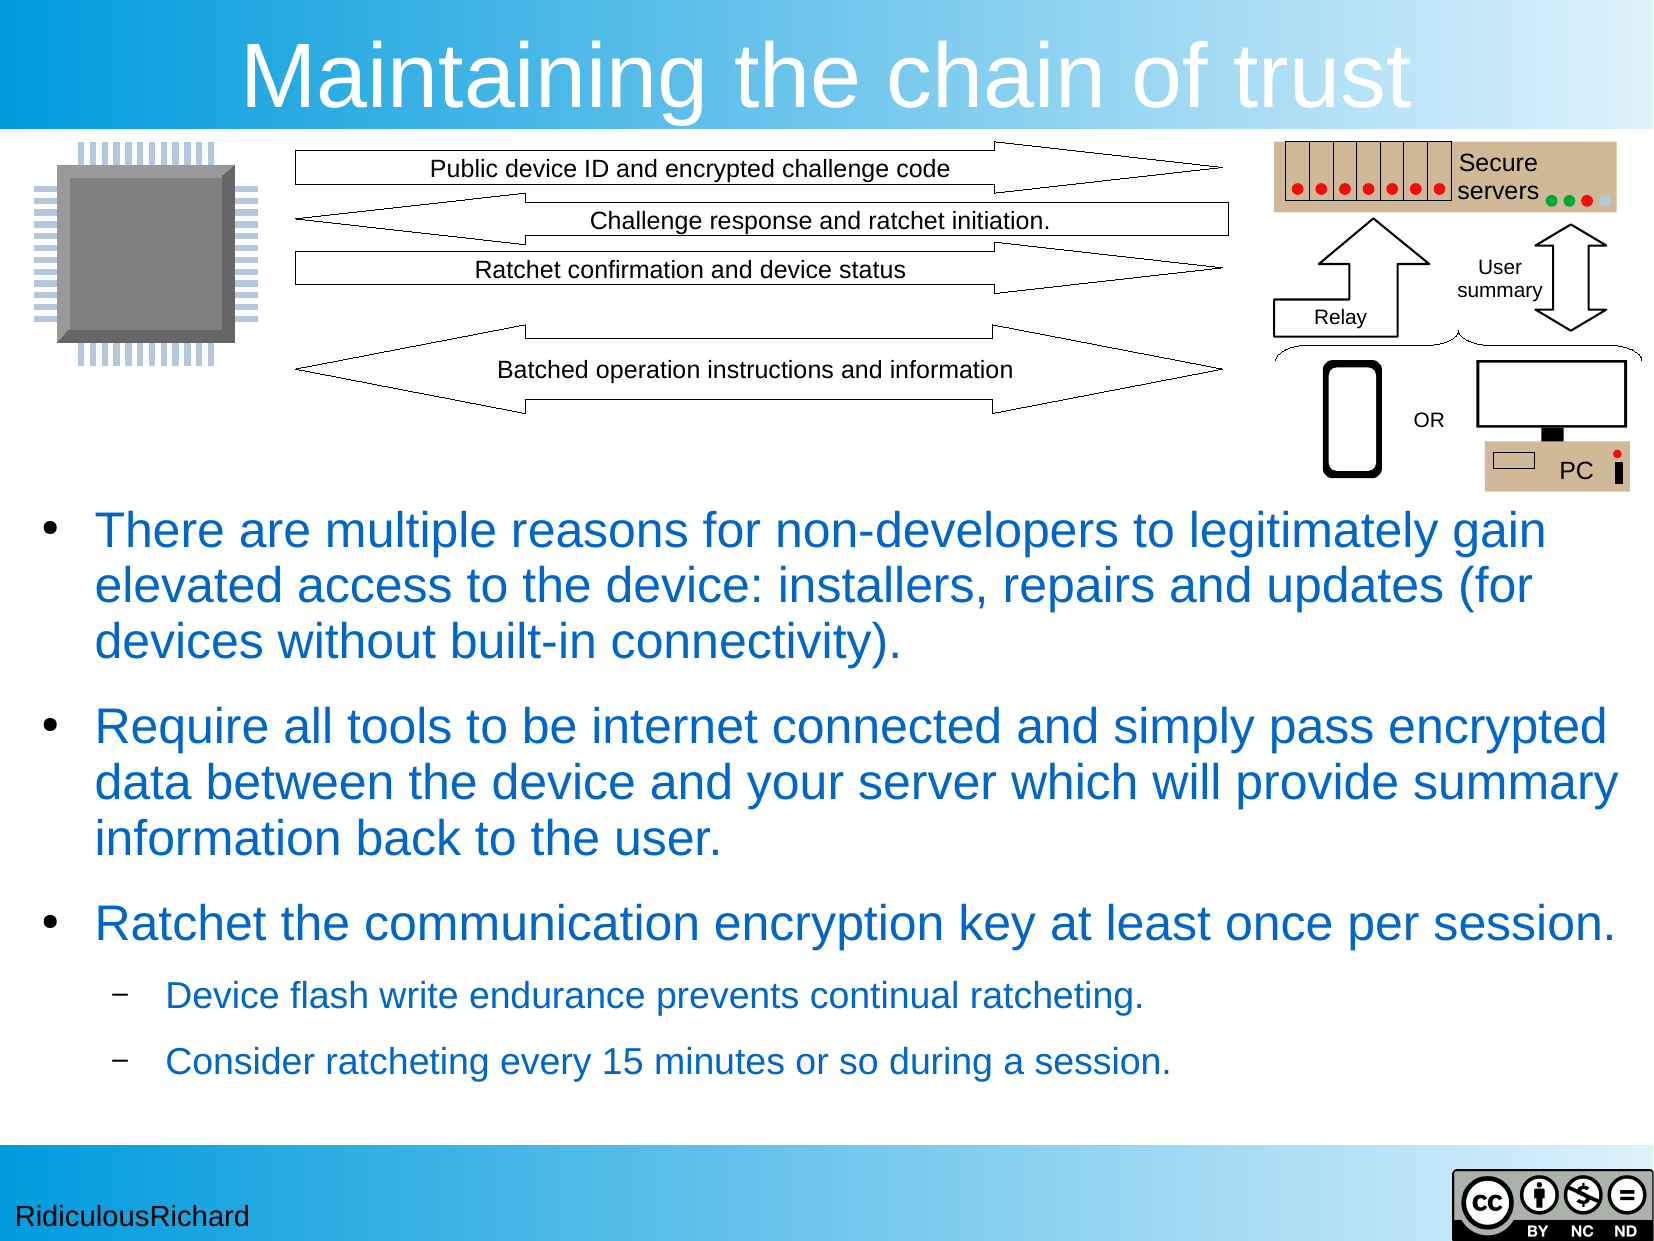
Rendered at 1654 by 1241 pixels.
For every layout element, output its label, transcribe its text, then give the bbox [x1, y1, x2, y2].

text_box [1404, 142, 1427, 200]
text_box PC [1535, 449, 1619, 497]
picture [1452, 1169, 1654, 1241]
text_box Batched operation instructions and information [425, 348, 1087, 392]
title Maintaining the chain of trust [82, 23, 1571, 129]
text_box [57, 165, 235, 343]
text_box [1334, 142, 1356, 200]
text_box [1494, 453, 1534, 468]
text_box [1476, 360, 1630, 492]
text_box [1274, 141, 1439, 213]
text_box Ratchet confirmation and device status [295, 248, 1087, 294]
text_box [1310, 142, 1333, 200]
text_box [1322, 360, 1382, 479]
text_box Public device ID and encrypted challenge code [295, 147, 1087, 194]
text_box User summary [1440, 248, 1560, 310]
text_box [1558, 141, 1617, 213]
list There are multiple reasons for non-developers to legitimately gain elevated access to the device: installers, repairs and updates (for devices without built-in connectivity). Require all tools to be internet connected and simply pass encrypted data between the device and your server which will provide summary information back to the user. Ratchet the communication encryption key at least once per session. Device flash write endurance prevents continual ratcheting. Consider ratcheting every 15 minutes or so during a session. [23, 501, 1630, 1093]
text_box [1357, 142, 1380, 200]
text_box Secure servers [1439, 141, 1558, 213]
text_box Relay [1287, 298, 1394, 337]
text_box [1286, 142, 1309, 200]
text_box Challenge response and ratchet initiation. [413, 199, 1229, 245]
text_box [1428, 142, 1439, 200]
text_box OR [1393, 401, 1465, 440]
text_box [1381, 142, 1403, 200]
